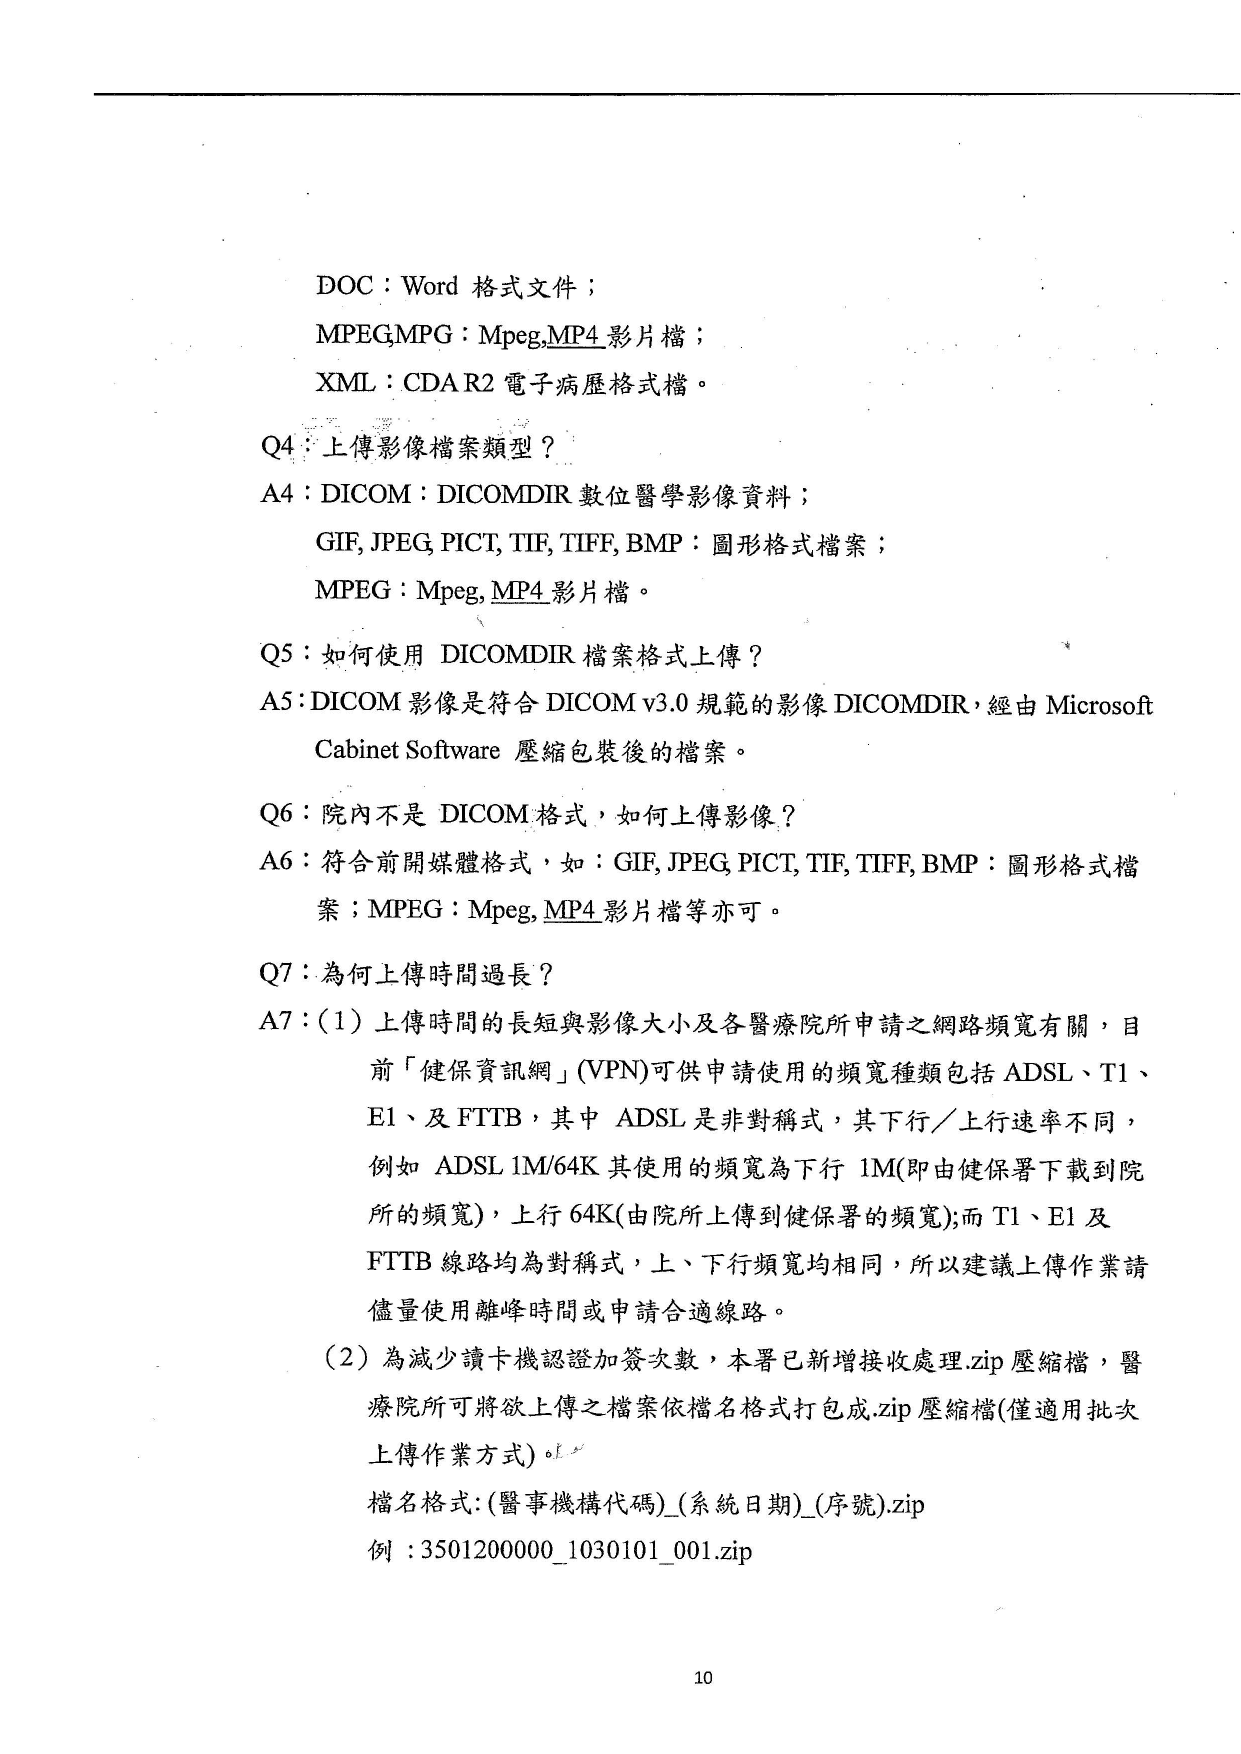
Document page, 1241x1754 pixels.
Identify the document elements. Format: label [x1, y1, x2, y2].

picture [93, 93, 1241, 1754]
